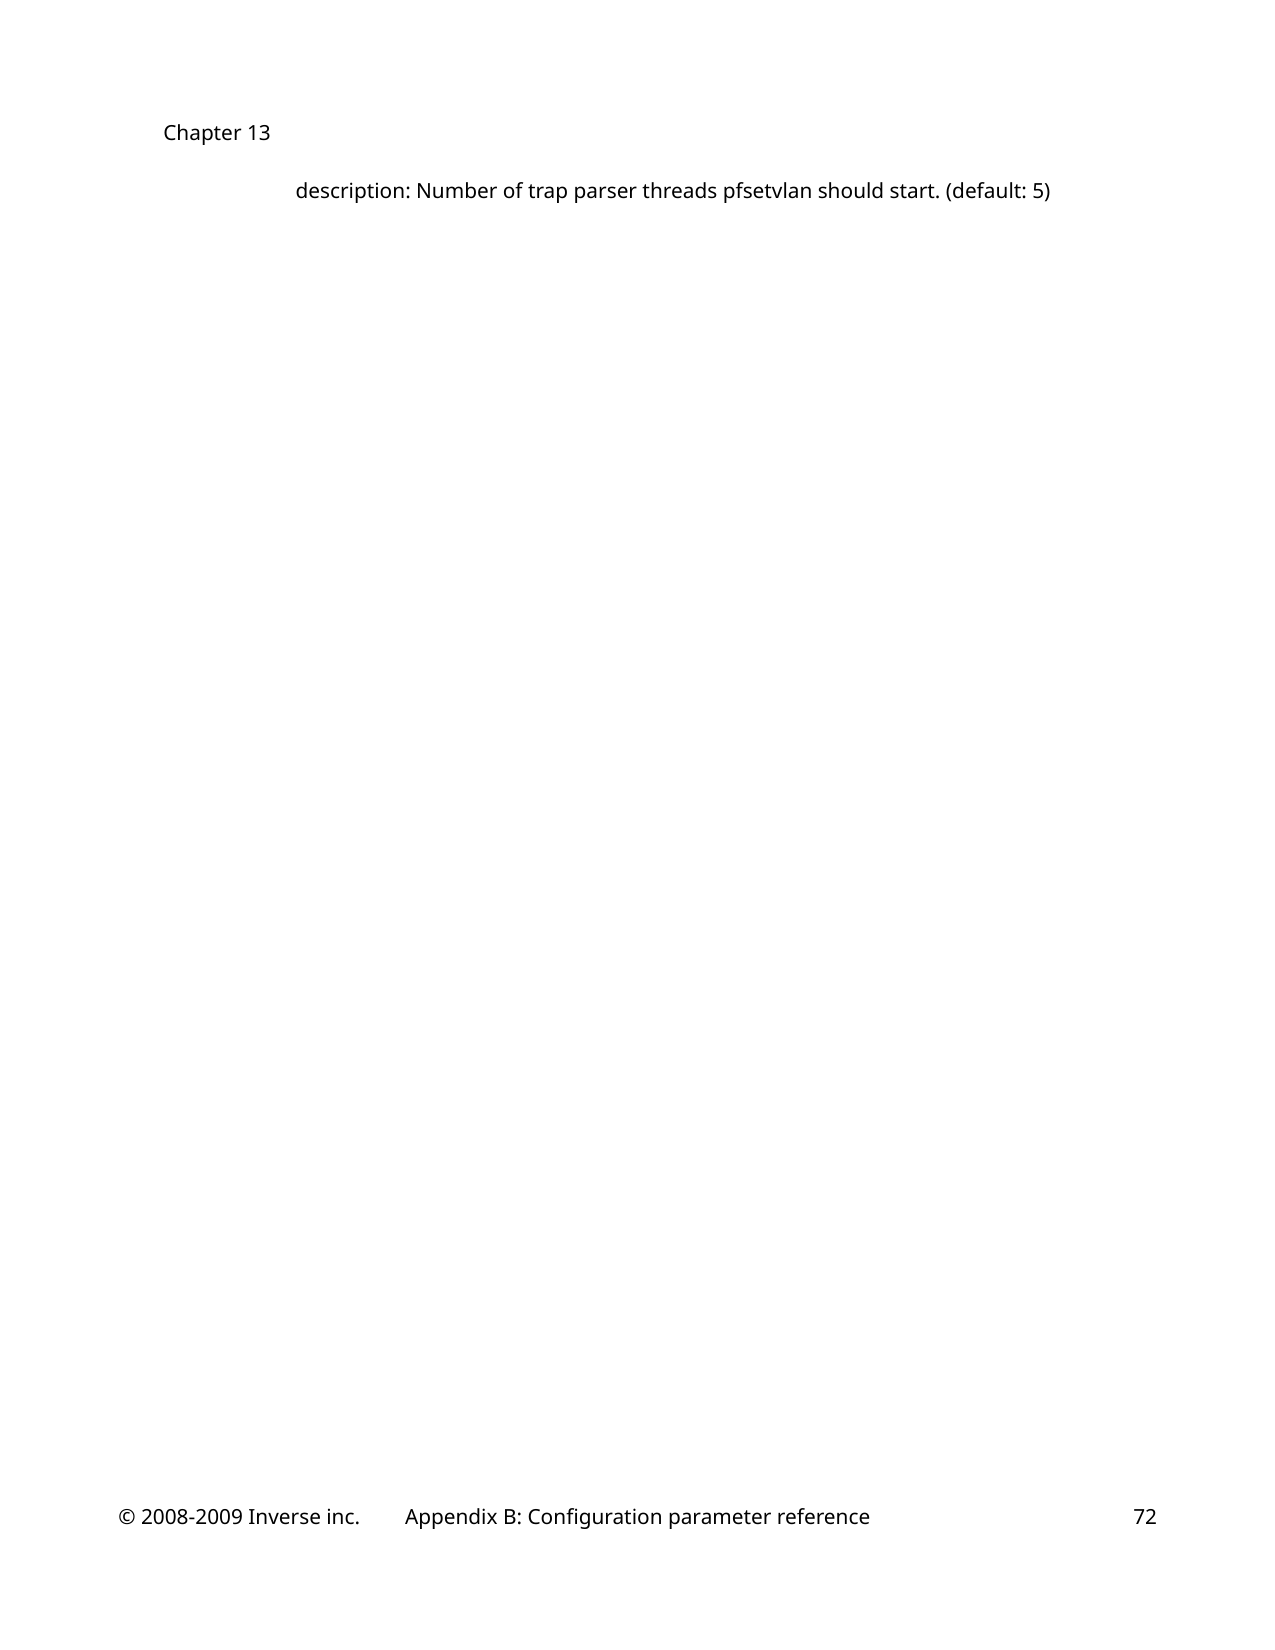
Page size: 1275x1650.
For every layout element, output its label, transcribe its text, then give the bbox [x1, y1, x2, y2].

text description: Number of trap parser threads pfsetvlan should start. (default: 5) [295, 176, 1157, 204]
